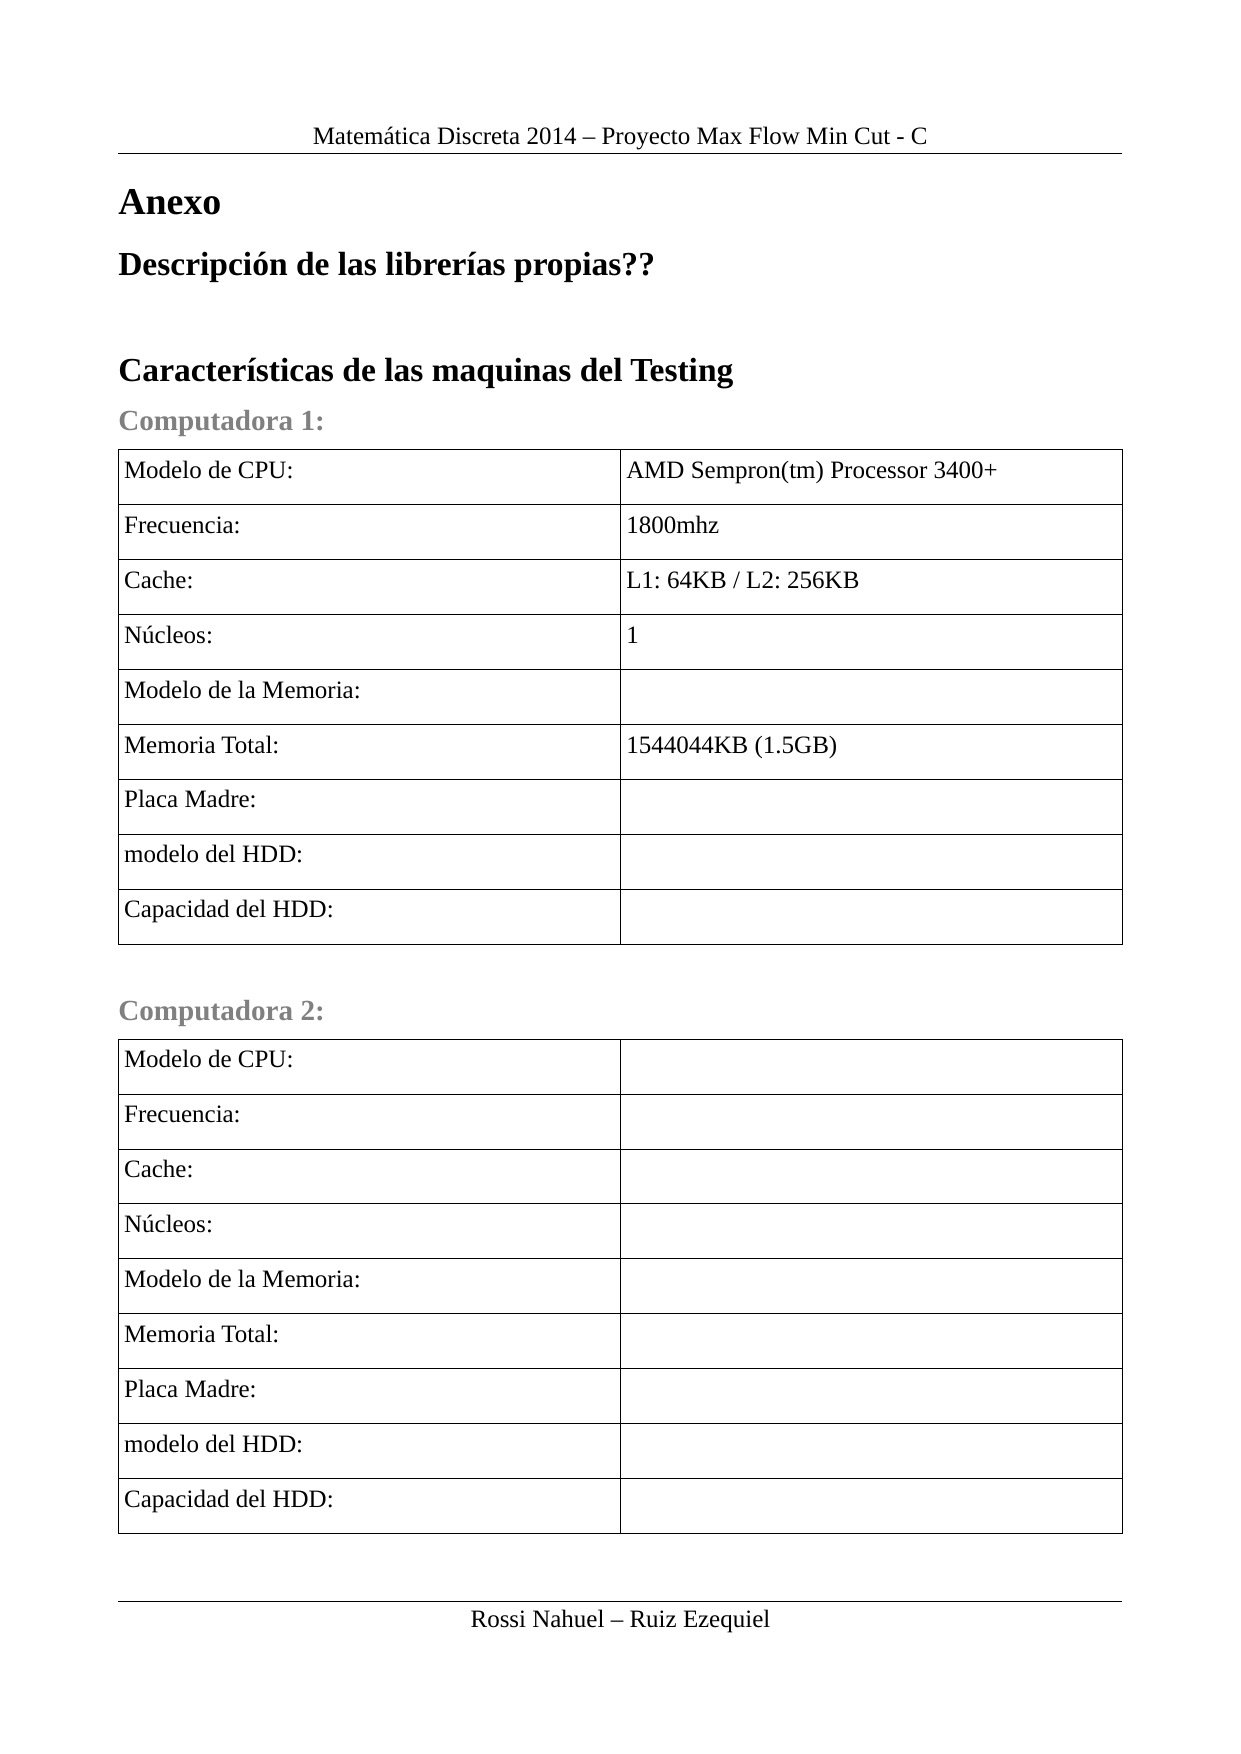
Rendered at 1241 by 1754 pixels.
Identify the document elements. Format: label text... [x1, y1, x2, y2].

table_cell [621, 1150, 1122, 1203]
table_cell Placa Madre: [119, 780, 620, 834]
table_header Modelo de CPU: [119, 1040, 620, 1093]
table_header AMD Sempron(tm) Processor 3400+ [621, 450, 1122, 504]
table_cell [621, 835, 1122, 888]
table_cell Capacidad del HDD: [119, 890, 620, 943]
table_cell Cache: [119, 560, 620, 614]
table_cell [621, 890, 1122, 943]
table_cell [621, 1479, 1122, 1533]
table_cell modelo del HDD: [119, 835, 620, 888]
table_cell [621, 670, 1122, 724]
table_cell [621, 1369, 1122, 1423]
table_cell Frecuencia: [119, 505, 620, 559]
table_header [621, 1040, 1122, 1093]
table_cell [621, 1095, 1122, 1148]
subtitle Anexo [118, 179, 1122, 223]
table_cell [621, 780, 1122, 834]
table_cell Núcleos: [119, 615, 620, 669]
table_cell [621, 1204, 1122, 1258]
subtitle Computadora 2: [118, 993, 1122, 1026]
table_cell Núcleos: [119, 1204, 620, 1258]
table_cell Modelo de la Memoria: [119, 1259, 620, 1313]
subtitle Descripción de las librerías propias?? [118, 244, 1122, 282]
table_cell [621, 1424, 1122, 1478]
table_cell Frecuencia: [119, 1095, 620, 1148]
table_cell [621, 1314, 1122, 1368]
table_cell L1: 64KB / L2: 256KB [621, 560, 1122, 614]
table_header Modelo de CPU: [119, 450, 620, 504]
table_cell modelo del HDD: [119, 1424, 620, 1478]
table_cell Modelo de la Memoria: [119, 670, 620, 724]
subtitle Características de las maquinas del Testing [118, 350, 1122, 389]
table_cell Capacidad del HDD: [119, 1479, 620, 1533]
table_cell Memoria Total: [119, 725, 620, 779]
table_cell 1 [621, 615, 1122, 669]
table_cell Cache: [119, 1150, 620, 1203]
table_cell Placa Madre: [119, 1369, 620, 1423]
table_cell [621, 1259, 1122, 1313]
table_cell 1800mhz [621, 505, 1122, 559]
table_cell Memoria Total: [119, 1314, 620, 1368]
table_cell 1544044KB (1.5GB) [621, 725, 1122, 779]
subtitle Computadora 1: [118, 403, 1122, 437]
